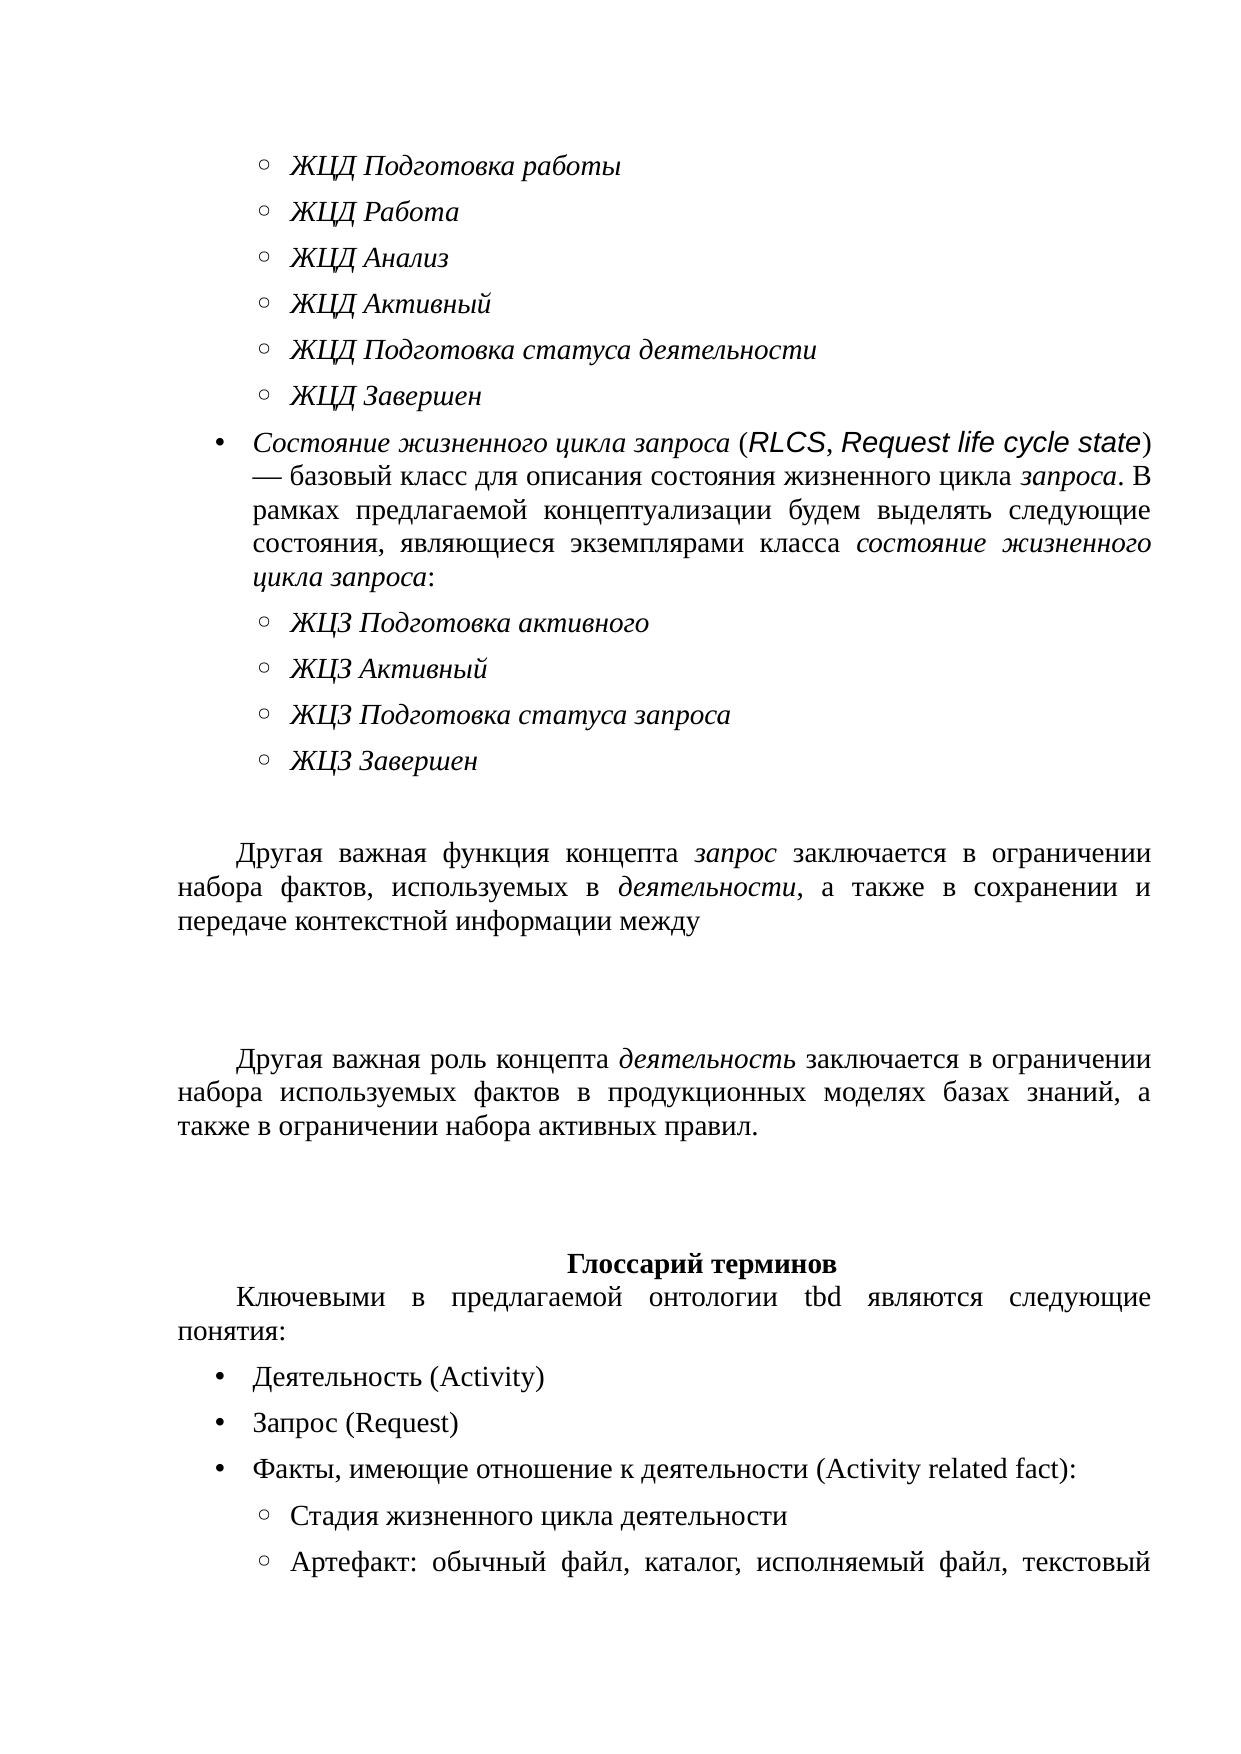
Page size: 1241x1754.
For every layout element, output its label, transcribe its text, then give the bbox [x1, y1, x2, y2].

list Стадия жизненного цикла деятельности [252, 1498, 1152, 1531]
list ЖЦД Работа [252, 194, 1152, 227]
list Состояние жизненного цикла запроса (RLCS, Request life cycle state) — базовый класс для описания состояния жизненного цикла запроса. В рамках предлагаемой концептуализации будем выделять следующие состояния, являющиеся экземплярами класса состояние жизненного цикла запроса: [215, 424, 1152, 592]
list ЖЦЗ Подготовка статуса запроса [252, 697, 1152, 731]
list Деятельность (Activity) [215, 1359, 1152, 1393]
list ЖЦД Активный [252, 286, 1152, 320]
list ЖЦЗ Подготовка активного [252, 605, 1152, 639]
list ЖЦД Подготовка статуса деятельности [252, 332, 1152, 366]
list ЖЦД Подготовка работы [252, 148, 1152, 181]
list Запрос (Request) [215, 1405, 1152, 1439]
text Ключевыми в предлагаемой онтологии tbd являются следующие понятия: [177, 1279, 1152, 1347]
list Факты, имеющие отношение к деятельности (Activity related fact): [215, 1451, 1152, 1485]
text Другая важная роль концепта деятельность заключается в ограничении набора используемых фактов в продукционных моделях базах знаний, а также в ограничении набора активных правил. [177, 1041, 1152, 1141]
list ЖЦЗ Активный [252, 651, 1152, 685]
list ЖЦД Завершен [252, 378, 1152, 412]
list Артефакт: обычный файл, каталог, исполняемый файл, текстовый [252, 1544, 1152, 1577]
list ЖЦД Анализ [252, 240, 1152, 274]
list ЖЦЗ Завершен [252, 743, 1152, 777]
text Другая важная функция концепта запрос заключается в ограничении набора фактов, используемых в деятельности, а также в сохранении и передаче контекстной информации между [177, 836, 1152, 936]
subtitle Глоссарий терминов [177, 1246, 1152, 1279]
